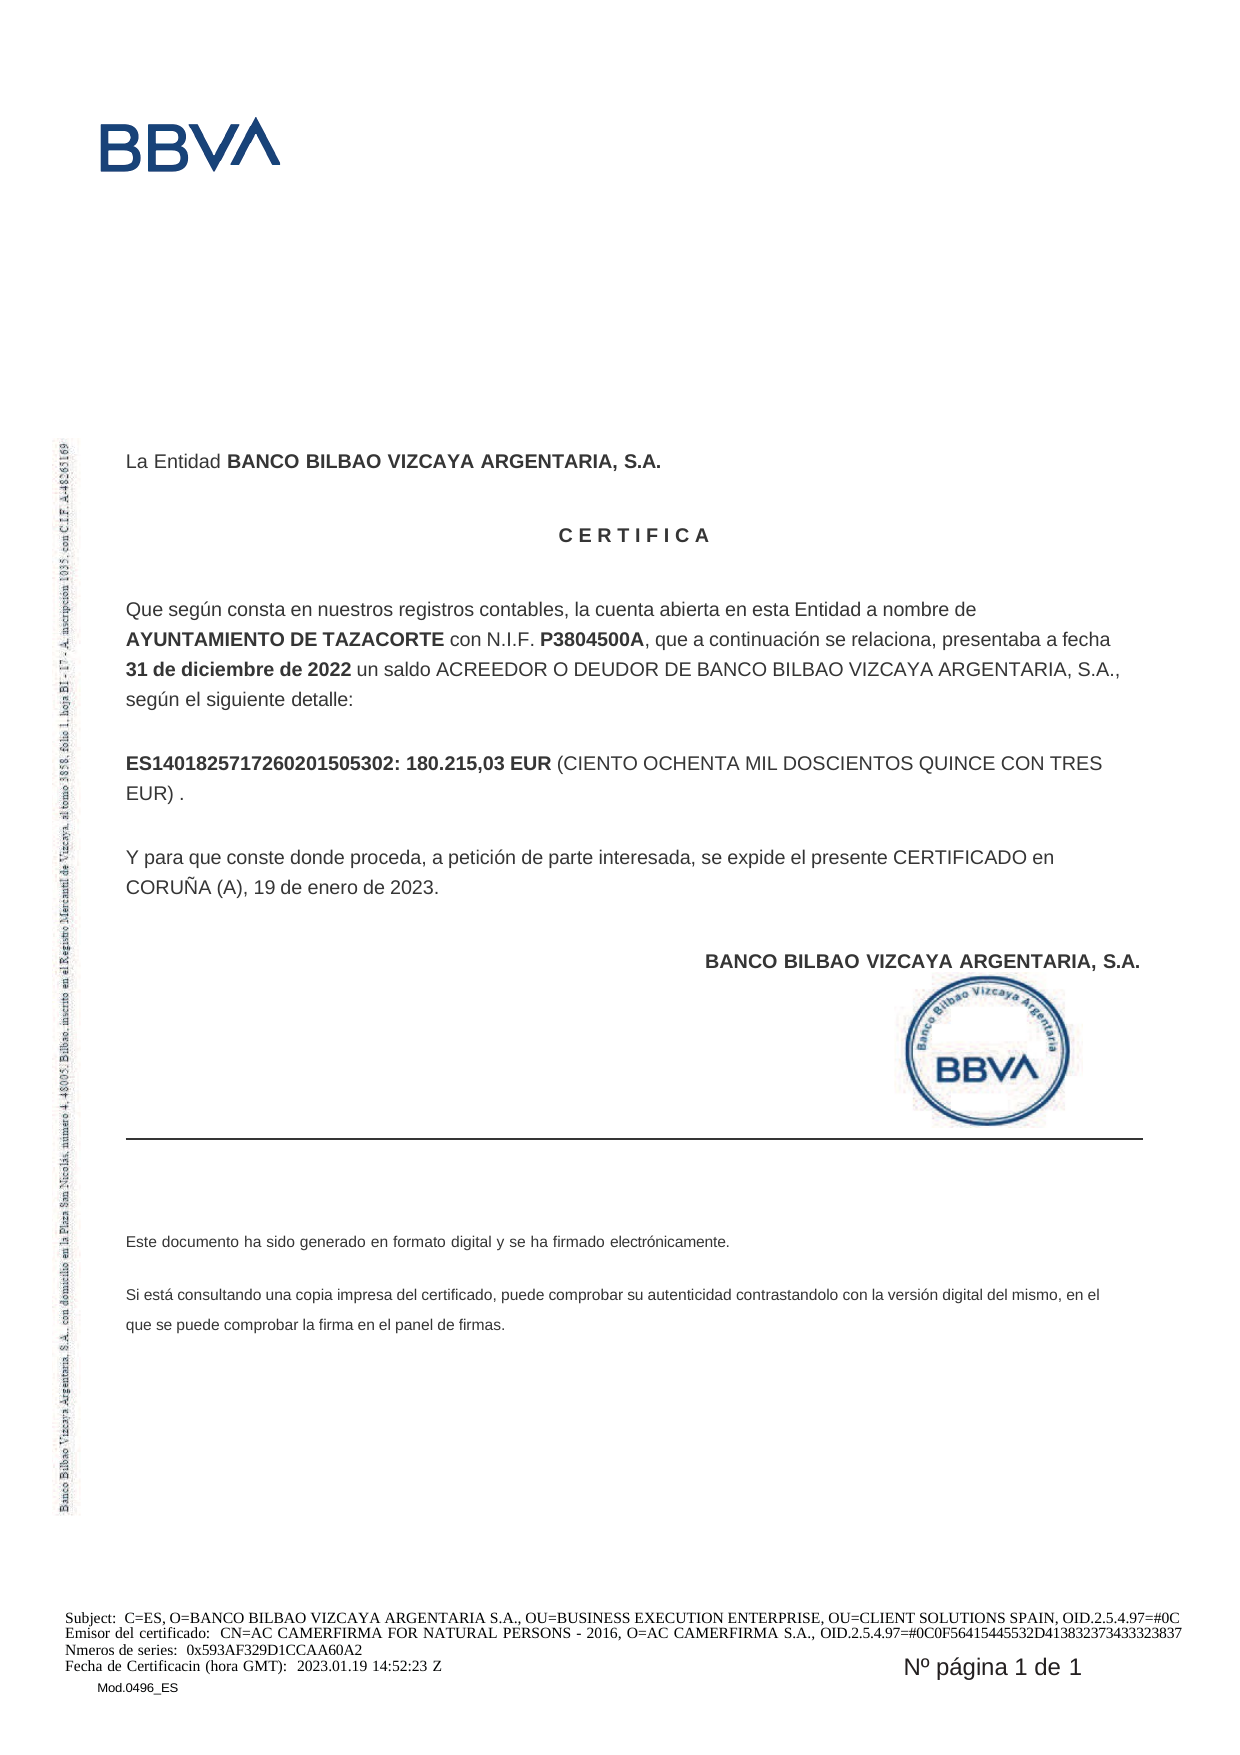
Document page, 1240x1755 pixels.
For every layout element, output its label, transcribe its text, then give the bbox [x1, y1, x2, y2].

text Si está consultando una copia impresa del certificado, puede comprobar su autenticidad contrastandolo con la versión digital del mismo, en el que se puede comprobar la firma en el panel de firmas. [126, 1286, 1124, 1334]
text Y para que conste donde proceda, a petición de parte interesada, se expide el presente CERTIFICADO en CORUÑA (A), 19 de enero de 2023. [126, 846, 1124, 898]
text BANCO BILBAO VIZCAYA ARGENTARIA, S.A. [705, 949, 1214, 972]
text C E R T I F I C A [116, 524, 1152, 547]
text Que según consta en nuestros registros contables, la cuenta abierta en esta Entidad a nombre de AYUNTAMIENTO DE TAZACORTE con N.I.F. P3804500A, que a continuación se relaciona, presentaba a fecha 31 de diciembre de 2022 un saldo ACREEDOR O DEUDOR DE BANCO BILBAO VIZCAYA ARGENTARIA, S.A., [126, 598, 1124, 681]
text La Entidad BANCO BILBAO VIZCAYA ARGENTARIA, S.A. [126, 450, 1214, 473]
text según el siguiente detalle: [126, 688, 1214, 711]
text Este documento ha sido generado en formato digital y se ha firmado electrónicamente. [126, 1233, 1214, 1251]
text ES1401825717260201505302: 180.215,03 EUR (CIENTO OCHENTA MIL DOSCIENTOS QUINCE CON TRES EUR) . [126, 752, 1124, 804]
